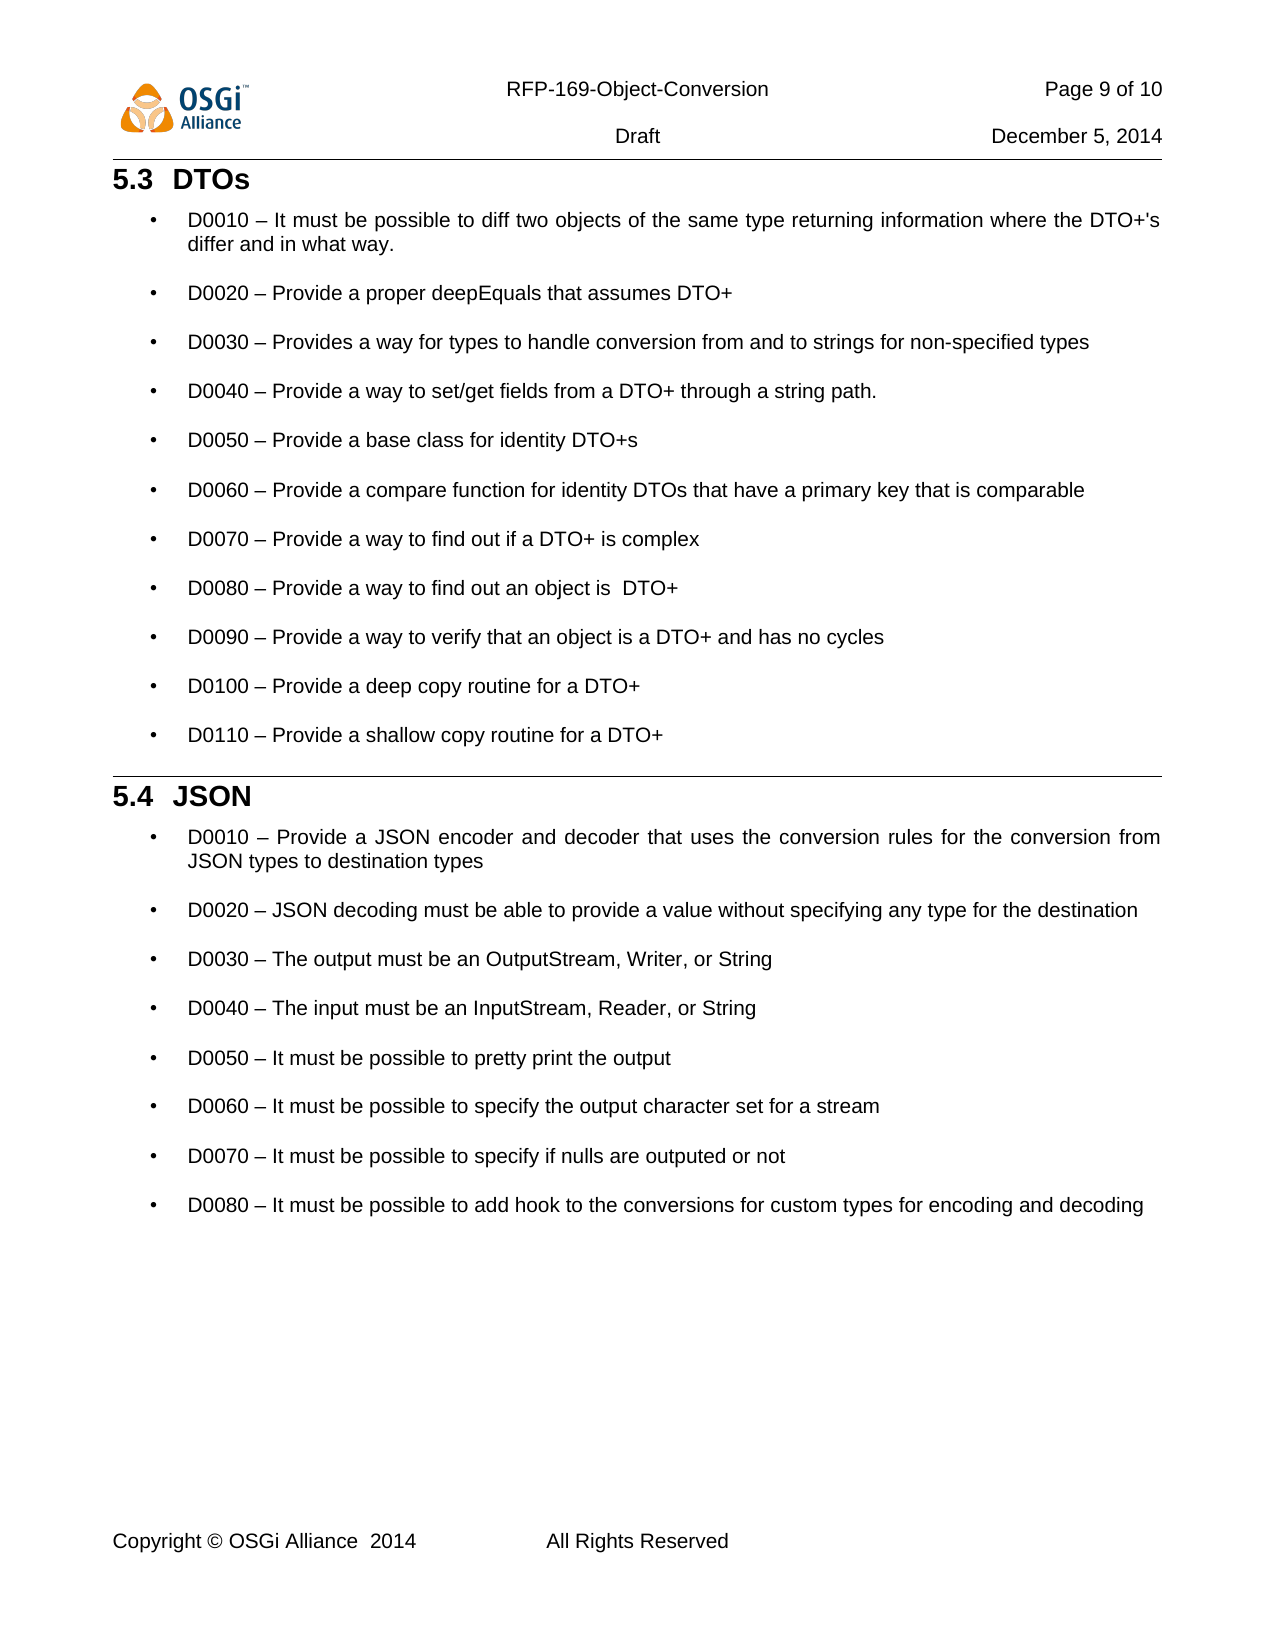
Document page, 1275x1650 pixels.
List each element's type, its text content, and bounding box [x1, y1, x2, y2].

list D0070 – Provide a way to find out if a DTO+ is complex [150, 526, 1162, 551]
subtitle DTOs [112, 160, 1162, 196]
subtitle JSON [112, 777, 1162, 813]
list D0030 – The output must be an OutputStream, Writer, or String [150, 947, 1162, 971]
list D0110 – Provide a shallow copy routine for a DTO+ [150, 723, 1162, 747]
list D0060 – It must be possible to specify the output character set for a stream [150, 1094, 1162, 1118]
list D0050 – It must be possible to pretty print the output [150, 1045, 1162, 1069]
list D0030 – Provides a way for types to handle conversion from and to strings for non-specified types [150, 330, 1162, 354]
list D0050 – Provide a base class for identity DTO+s [150, 428, 1162, 452]
list D0100 – Provide a deep copy routine for a DTO+ [150, 674, 1162, 698]
list D0020 – Provide a proper deepEquals that assumes DTO+ [150, 281, 1162, 305]
list D0080 – It must be possible to add hook to the conversions for custom types for encoding and decoding [150, 1192, 1162, 1217]
list D0020 – JSON decoding must be able to provide a value without specifying any type for the destination [150, 898, 1162, 922]
list D0070 – It must be possible to specify if nulls are outputed or not [150, 1143, 1162, 1167]
list D0060 – Provide a compare function for identity DTOs that have a primary key that is comparable [150, 477, 1162, 501]
list D0010 – Provide a JSON encoder and decoder that uses the conversion rules for the conversion from JSON types to destination types [150, 825, 1162, 873]
picture [113, 76, 257, 140]
list D0040 – The input must be an InputStream, Reader, or String [150, 996, 1162, 1020]
list D0010 – It must be possible to diff two objects of the same type returning information where the DTO+'s differ and in what way. [150, 208, 1162, 256]
list D0080 – Provide a way to find out an object is DTO+ [150, 576, 1162, 599]
list D0090 – Provide a way to verify that an object is a DTO+ and has no cycles [150, 624, 1162, 649]
list D0040 – Provide a way to set/get fields from a DTO+ through a string path. [150, 379, 1162, 403]
